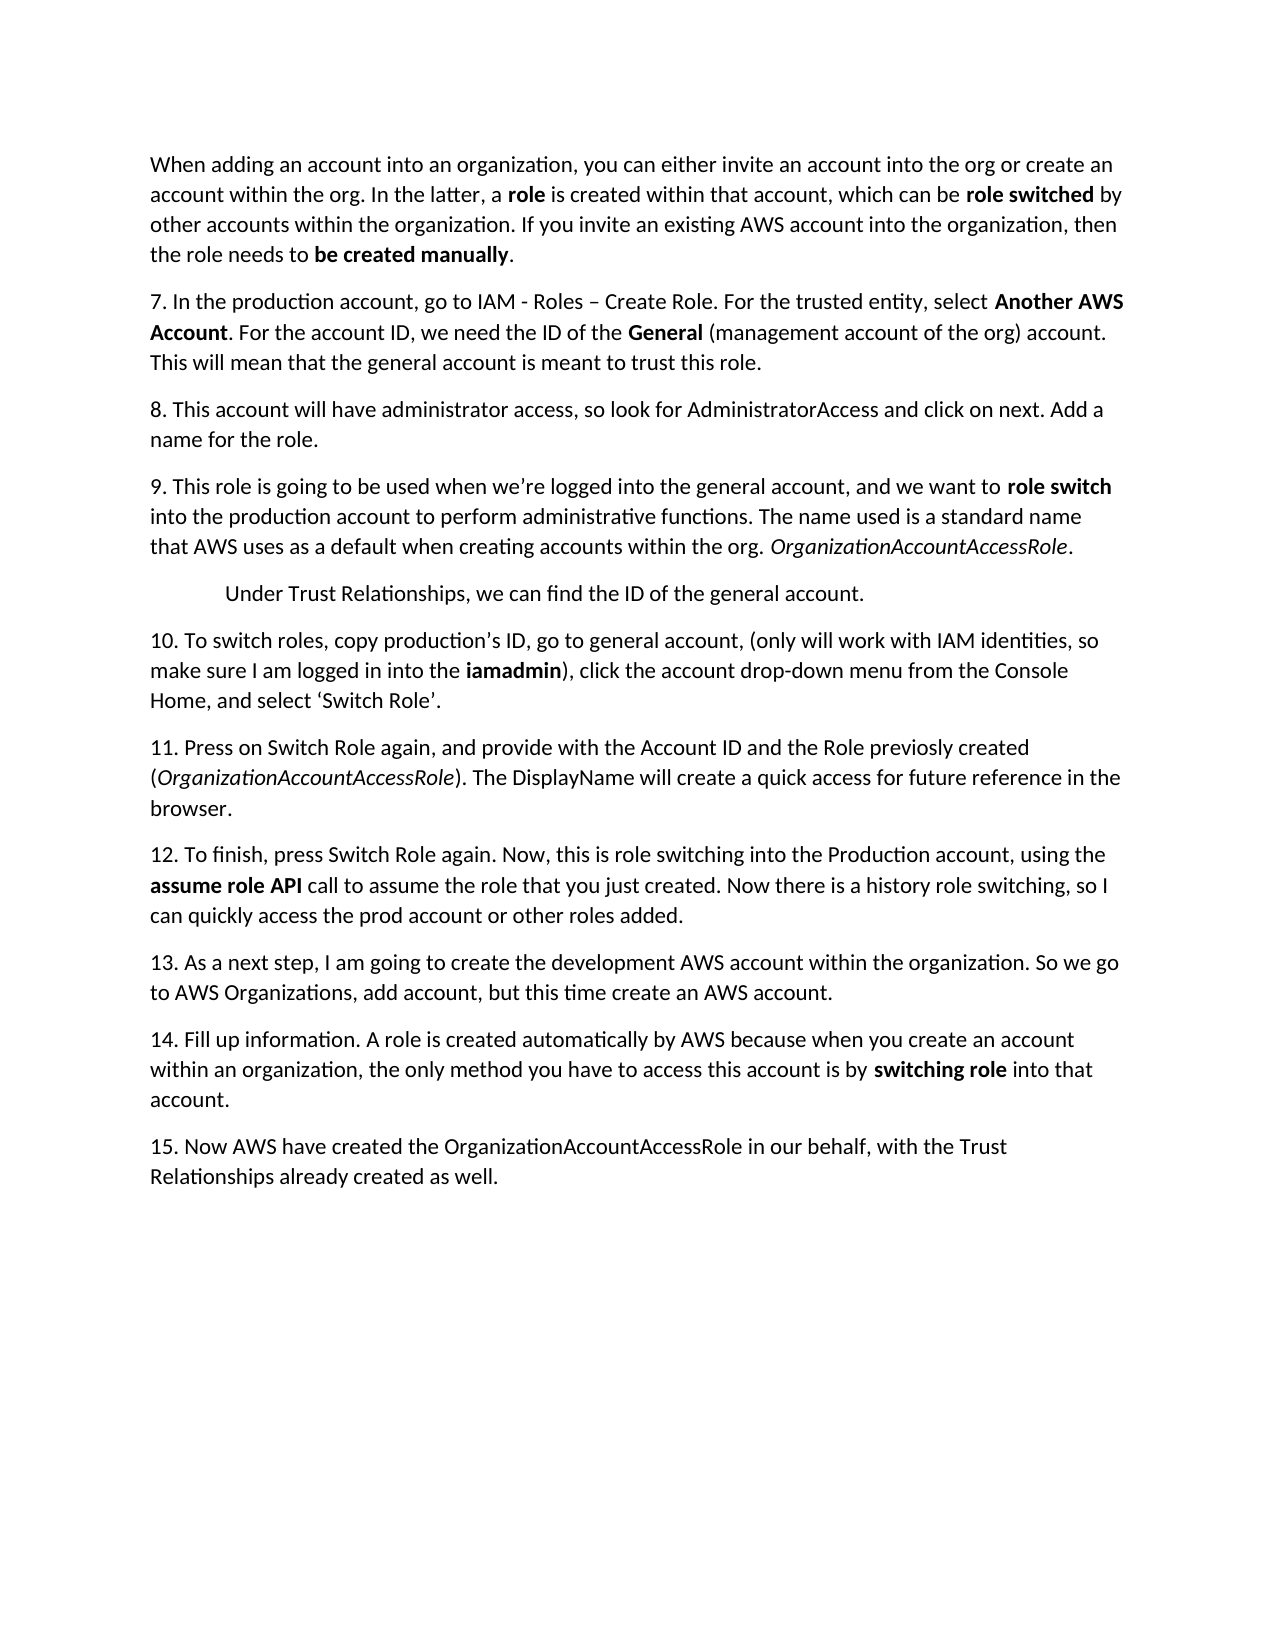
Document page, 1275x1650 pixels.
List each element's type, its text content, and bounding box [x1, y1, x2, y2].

text 10. To switch roles, copy production’s ID, go to general account, (only will work with IAM identities, so make sure I am logged in into the iamadmin), click the account drop-down menu from the Console Home, and select ‘Switch Role’. [150, 626, 1125, 714]
text Under Trust Relationships, we can find the ID of the general account. [150, 579, 1125, 607]
text 12. To finish, press Switch Role again. Now, this is role switching into the Production account, using the assume role API call to assume the role that you just created. Now there is a history role switching, so I can quickly access the prod account or other roles added. [150, 841, 1125, 929]
text 15. Now AWS have created the OrganizationAccountAccessRole in our behalf, with the Trust Relationships already created as well. [150, 1132, 1125, 1191]
text 11. Press on Switch Role again, and provide with the Account ID and the Role previosly created (OrganizationAccountAccessRole). The DisplayName will create a quick access for future reference in the browser. [150, 733, 1125, 822]
text 13. As a next step, I am going to create the development AWS account within the organization. So we go to AWS Organizations, add account, but this time create an AWS account. [150, 948, 1125, 1006]
text 9. This role is going to be used when we’re logged into the general account, and we want to role switch into the production account to perform administrative functions. The name used is a standard name that AWS uses as a default when creating accounts within the org. OrganizationAccountAccessRole. [150, 472, 1125, 560]
text When adding an account into an organization, you can either invite an account into the org or create an account within the org. In the latter, a role is created within that account, which can be role switched by other accounts within the organization. If you invite an existing AWS account into the organization, then the role needs to be created manually. [150, 150, 1125, 269]
text 14. Fill up information. A role is created automatically by AWS because when you create an account within an organization, the only method you have to access this account is by switching role into that account. [150, 1025, 1125, 1113]
text 8. This account will have administrator access, so look for AdministratorAccess and click on next. Add a name for the role. [150, 395, 1125, 453]
text 7. In the production account, go to IAM - Roles – Create Role. For the trusted entity, select Another AWS Account. For the account ID, we need the ID of the General (management account of the org) account. This will mean that the general account is meant to trust this role. [150, 287, 1125, 376]
